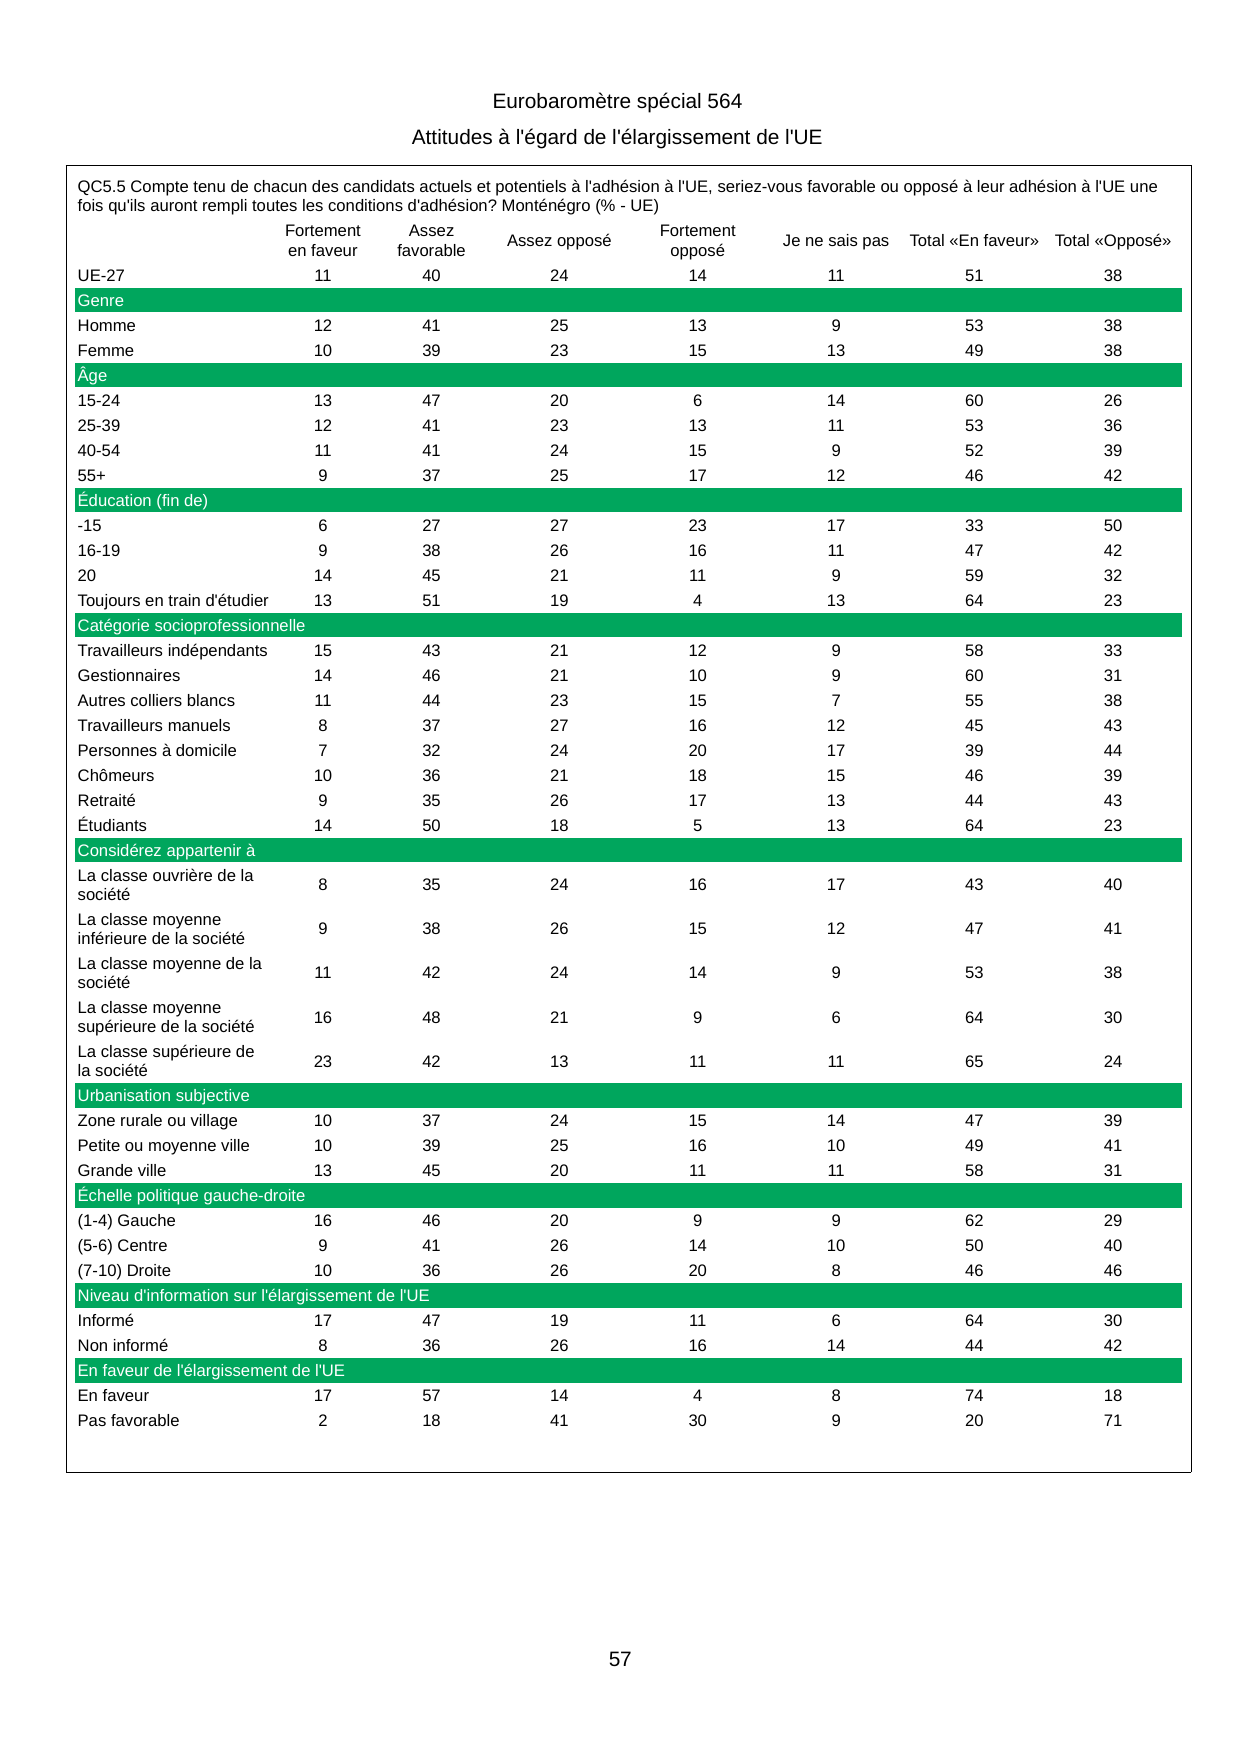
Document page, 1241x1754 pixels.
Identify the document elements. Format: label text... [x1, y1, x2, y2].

table_cell 64 [905, 588, 1043, 612]
table_cell 16 [628, 1333, 767, 1358]
table_cell 45 [373, 1158, 490, 1183]
table_cell 5 [628, 813, 767, 837]
table_cell 23 [628, 513, 767, 537]
table_cell 60 [905, 388, 1043, 412]
table_cell Petite ou moyenne ville [75, 1133, 272, 1158]
table_cell 50 [1044, 513, 1182, 537]
table_cell 16 [628, 1133, 767, 1158]
table_cell 46 [373, 663, 490, 687]
table_cell (5-6) Centre [75, 1233, 272, 1258]
table_cell 53 [905, 313, 1043, 337]
table_cell 25 [490, 1133, 628, 1158]
table_cell La classe supérieure de la société [75, 1039, 272, 1083]
table_cell Niveau d'information sur l'élargissement de l'UE [75, 1283, 1182, 1308]
table_cell 39 [905, 738, 1043, 762]
table_cell -15 [75, 513, 272, 537]
table_cell Homme [75, 313, 272, 337]
table_cell 21 [490, 995, 628, 1039]
table_cell 9 [273, 463, 373, 487]
table_cell 18 [628, 763, 767, 787]
table_cell 36 [373, 763, 490, 787]
table_cell 40 [373, 263, 490, 287]
table_cell 31 [1044, 1158, 1182, 1183]
table_cell 38 [1044, 313, 1182, 337]
table_cell 40 [1044, 863, 1182, 907]
table_cell 23 [490, 338, 628, 362]
table_cell 39 [373, 338, 490, 362]
table_cell 44 [373, 688, 490, 712]
table_cell 10 [273, 1108, 373, 1133]
table_cell 9 [767, 638, 905, 662]
table_cell 47 [373, 1308, 490, 1333]
table_cell 16-19 [75, 538, 272, 562]
table_cell Autres colliers blancs [75, 688, 272, 712]
table_cell [75, 218, 272, 262]
table_cell 11 [767, 413, 905, 437]
table_cell 37 [373, 713, 490, 737]
table_cell 40 [1044, 1233, 1182, 1258]
table_cell Total «Opposé» [1044, 218, 1182, 262]
table_cell 19 [490, 588, 628, 612]
table_cell 7 [767, 688, 905, 712]
table_cell 41 [490, 1408, 628, 1433]
table_cell 47 [905, 538, 1043, 562]
table_cell 11 [767, 1039, 905, 1083]
table_cell 6 [273, 513, 373, 537]
table_cell 21 [490, 663, 628, 687]
table_cell 43 [1044, 788, 1182, 812]
table_cell 46 [905, 763, 1043, 787]
table_cell 11 [273, 263, 373, 287]
table_cell 58 [905, 1158, 1043, 1183]
table_cell 9 [273, 788, 373, 812]
table_cell 40-54 [75, 438, 272, 462]
table_cell 17 [767, 513, 905, 537]
table_cell 36 [1044, 413, 1182, 437]
table_cell 64 [905, 813, 1043, 837]
table_cell 10 [767, 1133, 905, 1158]
table_cell 65 [905, 1039, 1043, 1083]
table_cell 20 [628, 738, 767, 762]
table_cell Considérez appartenir à [75, 838, 1182, 862]
table_cell 14 [628, 1233, 767, 1258]
table_cell 15 [628, 338, 767, 362]
table_cell 26 [490, 1258, 628, 1283]
table_cell 38 [373, 538, 490, 562]
table_cell 30 [628, 1408, 767, 1433]
table_cell 12 [767, 463, 905, 487]
table_cell 17 [628, 788, 767, 812]
table_cell 8 [767, 1258, 905, 1283]
table_cell 55+ [75, 463, 272, 487]
table_cell 45 [373, 563, 490, 587]
table_cell 23 [1044, 588, 1182, 612]
table_cell 15 [273, 638, 373, 662]
table_cell 26 [490, 788, 628, 812]
table_cell 8 [767, 1383, 905, 1408]
table_cell Chômeurs [75, 763, 272, 787]
table_cell 33 [905, 513, 1043, 537]
table_cell Âge [75, 363, 1182, 387]
table_cell 21 [490, 763, 628, 787]
table_cell 13 [273, 388, 373, 412]
table_cell 44 [1044, 738, 1182, 762]
table_cell Genre [75, 288, 1182, 312]
table_cell 15-24 [75, 388, 272, 412]
table_cell 13 [273, 1158, 373, 1183]
table_cell 2 [273, 1408, 373, 1433]
table_cell 11 [273, 951, 373, 995]
table_cell Éducation (fin de) [75, 488, 1182, 512]
table_cell 15 [628, 438, 767, 462]
table_cell 9 [767, 563, 905, 587]
table_cell 42 [1044, 463, 1182, 487]
table_cell 16 [628, 713, 767, 737]
table_cell 14 [628, 263, 767, 287]
table_cell 39 [1044, 763, 1182, 787]
table_cell 11 [628, 1308, 767, 1333]
table_cell 41 [1044, 1133, 1182, 1158]
table_cell 17 [767, 738, 905, 762]
table_cell 23 [490, 688, 628, 712]
table_cell 14 [273, 663, 373, 687]
table_cell 43 [1044, 713, 1182, 737]
table_cell 13 [767, 588, 905, 612]
table_cell En faveur [75, 1383, 272, 1408]
table_cell 41 [373, 1233, 490, 1258]
table_cell Femme [75, 338, 272, 362]
table_cell 20 [490, 1158, 628, 1183]
table_cell Pas favorable [75, 1408, 272, 1433]
table_cell 37 [373, 1108, 490, 1133]
table_cell 59 [905, 563, 1043, 587]
table_cell Gestionnaires [75, 663, 272, 687]
table_cell 46 [1044, 1258, 1182, 1283]
table_cell (7-10) Droite [75, 1258, 272, 1283]
table_cell 35 [373, 863, 490, 907]
table_cell 26 [490, 538, 628, 562]
table_cell 8 [273, 863, 373, 907]
table_cell La classe moyenne inférieure de la société [75, 907, 272, 951]
table_cell 62 [905, 1208, 1043, 1233]
table_cell 33 [1044, 638, 1182, 662]
table_cell 17 [273, 1308, 373, 1333]
table_cell 43 [905, 863, 1043, 907]
table_cell 26 [1044, 388, 1182, 412]
table_cell 44 [905, 1333, 1043, 1358]
table_cell 23 [490, 413, 628, 437]
table_cell 17 [767, 863, 905, 907]
table_cell 41 [373, 438, 490, 462]
table_cell 12 [273, 413, 373, 437]
table_cell Je ne sais pas [767, 218, 905, 262]
table_cell 23 [273, 1039, 373, 1083]
table_cell 17 [628, 463, 767, 487]
table_cell 50 [373, 813, 490, 837]
table_cell Travailleurs manuels [75, 713, 272, 737]
table_cell Grande ville [75, 1158, 272, 1183]
table_cell Personnes à domicile [75, 738, 272, 762]
table_header QC5.5 Compte tenu de chacun des candidats actuels et potentiels à l'adhésion à l'UE, seriez-vous favorable ou opposé à leur adhésion à l'UE une fois qu'ils auront rempli toutes les conditions d'adhésion? Monténégro (% - UE) [75, 174, 1182, 218]
table_cell 24 [490, 951, 628, 995]
table_cell 17 [273, 1383, 373, 1408]
table_cell 7 [273, 738, 373, 762]
table_cell 6 [767, 1308, 905, 1333]
table_cell 10 [273, 1258, 373, 1283]
table_cell Non informé [75, 1333, 272, 1358]
table_cell Étudiants [75, 813, 272, 837]
table_cell 9 [767, 313, 905, 337]
table_cell 13 [273, 588, 373, 612]
table_cell 6 [767, 995, 905, 1039]
table_cell 60 [905, 663, 1043, 687]
table_cell 15 [628, 688, 767, 712]
table_cell 10 [628, 663, 767, 687]
table_cell 11 [767, 538, 905, 562]
table_cell 13 [767, 813, 905, 837]
table_cell 6 [628, 388, 767, 412]
table_cell 15 [628, 1108, 767, 1133]
table_cell 35 [373, 788, 490, 812]
table_cell 21 [490, 563, 628, 587]
table_cell 38 [1044, 263, 1182, 287]
table_cell 18 [490, 813, 628, 837]
table_cell 25 [490, 313, 628, 337]
table_cell 9 [273, 907, 373, 951]
table_cell 9 [273, 1233, 373, 1258]
table_cell Informé [75, 1308, 272, 1333]
table_cell UE-27 [75, 263, 272, 287]
table_cell 64 [905, 1308, 1043, 1333]
table_cell 15 [628, 907, 767, 951]
table_cell 8 [273, 713, 373, 737]
table_cell 9 [767, 1208, 905, 1233]
table_cell 11 [628, 1039, 767, 1083]
table_cell 39 [1044, 1108, 1182, 1133]
table_cell 46 [373, 1208, 490, 1233]
table_cell 18 [1044, 1383, 1182, 1408]
table_cell 37 [373, 463, 490, 487]
table_cell 24 [490, 1108, 628, 1133]
table_cell 14 [628, 951, 767, 995]
table_cell 24 [490, 738, 628, 762]
table_cell 20 [490, 388, 628, 412]
table_cell 15 [767, 763, 905, 787]
table_cell 11 [628, 1158, 767, 1183]
table_cell 53 [905, 413, 1043, 437]
table_cell 8 [273, 1333, 373, 1358]
table_cell 13 [628, 413, 767, 437]
table_cell Catégorie socioprofessionnelle [75, 613, 1182, 637]
table_cell 9 [767, 438, 905, 462]
table_cell 20 [905, 1408, 1043, 1433]
table_cell 49 [905, 1133, 1043, 1158]
table_cell 9 [628, 995, 767, 1039]
table_cell 51 [373, 588, 490, 612]
table_cell Assez opposé [490, 218, 628, 262]
table_cell 53 [905, 951, 1043, 995]
table_cell 31 [1044, 663, 1182, 687]
table_cell 19 [490, 1308, 628, 1333]
table_cell 48 [373, 995, 490, 1039]
table_cell 44 [905, 788, 1043, 812]
table_cell 23 [1044, 813, 1182, 837]
table_cell 42 [373, 1039, 490, 1083]
table_cell 9 [273, 538, 373, 562]
table_cell 58 [905, 638, 1043, 662]
table_cell 11 [273, 688, 373, 712]
table_cell 9 [767, 951, 905, 995]
table_cell 13 [490, 1039, 628, 1083]
table_cell 42 [1044, 538, 1182, 562]
table_cell (1-4) Gauche [75, 1208, 272, 1233]
table_cell Urbanisation subjective [75, 1083, 1182, 1108]
table_cell 30 [1044, 1308, 1182, 1333]
table_cell 42 [1044, 1333, 1182, 1358]
table_cell 14 [767, 388, 905, 412]
table_cell 11 [273, 438, 373, 462]
table_cell 46 [905, 463, 1043, 487]
table_cell La classe moyenne de la société [75, 951, 272, 995]
table_cell 50 [905, 1233, 1043, 1258]
table_cell 11 [767, 1158, 905, 1183]
table_cell Travailleurs indépendants [75, 638, 272, 662]
table_cell 16 [273, 995, 373, 1039]
table_cell 39 [1044, 438, 1182, 462]
table_cell 49 [905, 338, 1043, 362]
table_cell 4 [628, 1383, 767, 1408]
table_cell Échelle politique gauche-droite [75, 1183, 1182, 1208]
table_cell 12 [273, 313, 373, 337]
table_cell 41 [373, 313, 490, 337]
table_cell 13 [767, 788, 905, 812]
table_cell 55 [905, 688, 1043, 712]
table_cell Zone rurale ou village [75, 1108, 272, 1133]
table_cell 38 [1044, 338, 1182, 362]
table_cell 24 [490, 263, 628, 287]
table_cell 42 [373, 951, 490, 995]
table_cell 10 [767, 1233, 905, 1258]
table_cell 39 [373, 1133, 490, 1158]
table_cell 9 [767, 663, 905, 687]
table_cell 11 [628, 563, 767, 587]
table_cell En faveur de l'élargissement de l'UE [75, 1358, 1182, 1383]
table_cell 16 [628, 863, 767, 907]
table_cell 14 [490, 1383, 628, 1408]
table_cell 14 [767, 1108, 905, 1133]
table_cell 45 [905, 713, 1043, 737]
table_cell 27 [373, 513, 490, 537]
table_cell 71 [1044, 1408, 1182, 1433]
table_cell 14 [767, 1333, 905, 1358]
table_cell Total «En faveur» [905, 218, 1043, 262]
table_cell 26 [490, 907, 628, 951]
table_cell 20 [75, 563, 272, 587]
table_cell 12 [767, 713, 905, 737]
table_cell 36 [373, 1333, 490, 1358]
table_cell 41 [373, 413, 490, 437]
table_cell 25-39 [75, 413, 272, 437]
table_cell 52 [905, 438, 1043, 462]
table_cell 4 [628, 588, 767, 612]
table_cell Fortement en faveur [273, 218, 373, 262]
table_cell 10 [273, 338, 373, 362]
table_cell Retraité [75, 788, 272, 812]
table_cell 10 [273, 1133, 373, 1158]
table_cell 26 [490, 1333, 628, 1358]
table_cell 12 [767, 907, 905, 951]
table_cell 13 [767, 338, 905, 362]
table_cell 14 [273, 813, 373, 837]
table_cell 10 [273, 763, 373, 787]
table_cell 32 [1044, 563, 1182, 587]
table_cell 46 [905, 1258, 1043, 1283]
table_cell 57 [373, 1383, 490, 1408]
table_cell 16 [628, 538, 767, 562]
table_cell 38 [373, 907, 490, 951]
table_cell 32 [373, 738, 490, 762]
table_cell 38 [1044, 951, 1182, 995]
table_cell Toujours en train d'étudier [75, 588, 272, 612]
table_cell Fortement opposé [628, 218, 767, 262]
table_cell 12 [628, 638, 767, 662]
table_cell 64 [905, 995, 1043, 1039]
table_cell 29 [1044, 1208, 1182, 1233]
table_cell 51 [905, 263, 1043, 287]
table_cell 27 [490, 513, 628, 537]
table_cell Assez favorable [373, 218, 490, 262]
table_cell 47 [373, 388, 490, 412]
table_cell 30 [1044, 995, 1182, 1039]
table_cell 24 [490, 438, 628, 462]
table_cell 21 [490, 638, 628, 662]
table_cell 20 [628, 1258, 767, 1283]
table_cell 26 [490, 1233, 628, 1258]
table_cell 14 [273, 563, 373, 587]
table_cell 41 [1044, 907, 1182, 951]
table_cell 9 [628, 1208, 767, 1233]
table_cell 20 [490, 1208, 628, 1233]
table_cell 11 [767, 263, 905, 287]
table_cell 9 [767, 1408, 905, 1433]
table_cell 13 [628, 313, 767, 337]
table_cell La classe ouvrière de la société [75, 863, 272, 907]
table_cell 27 [490, 713, 628, 737]
table_cell 43 [373, 638, 490, 662]
table_cell La classe moyenne supérieure de la société [75, 995, 272, 1039]
table_cell 74 [905, 1383, 1043, 1408]
table_cell 25 [490, 463, 628, 487]
table_cell 24 [1044, 1039, 1182, 1083]
table_cell 38 [1044, 688, 1182, 712]
table_cell 47 [905, 907, 1043, 951]
table_cell 16 [273, 1208, 373, 1233]
table_cell 36 [373, 1258, 490, 1283]
table_cell 18 [373, 1408, 490, 1433]
table_cell 24 [490, 863, 628, 907]
table_cell 47 [905, 1108, 1043, 1133]
